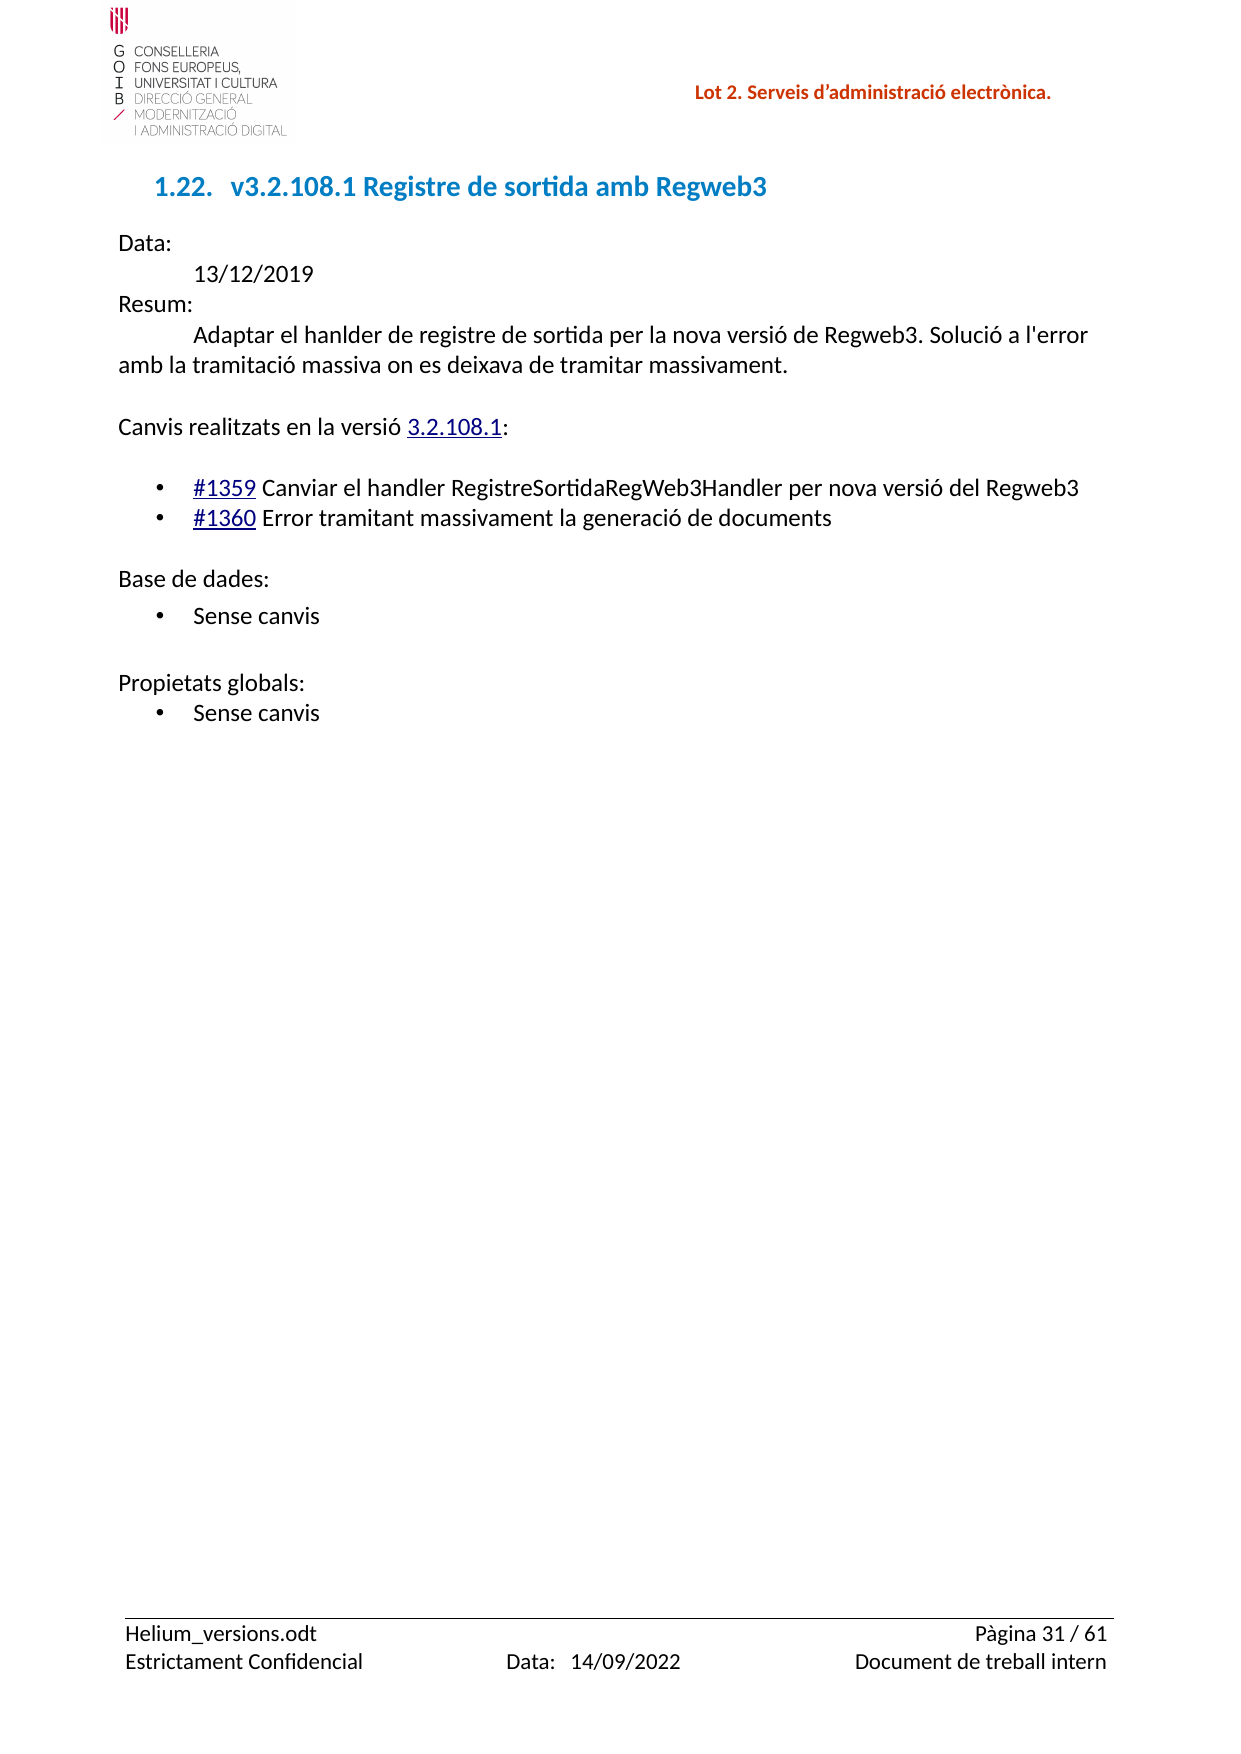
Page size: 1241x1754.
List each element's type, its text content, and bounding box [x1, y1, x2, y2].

list #1359 Canviar el handler RegistreSortidaRegWeb3Handler per nova versió del Regweb3 [156, 472, 1122, 502]
text Resum: [118, 289, 1122, 319]
text 13/12/2019 [118, 258, 1122, 289]
text Canvis realitzats en la versió 3.2.108.1: [118, 411, 1122, 441]
subtitle v3.2.108.1 Registre de sortida amb Regweb3 [153, 168, 1122, 204]
list #1360 Error tramitant massivament la generació de documents [156, 502, 1122, 533]
picture [100, 0, 297, 144]
text Base de dades: [118, 563, 1122, 594]
list Sense canvis [156, 600, 1122, 630]
text Data: [118, 228, 1122, 258]
text Adaptar el hanlder de registre de sortida per la nova versió de Regweb3. Solució a l'error amb la tramitació massiva on es deixava de tramitar massivament. [118, 319, 1122, 380]
text Propietats globals: [118, 667, 1122, 697]
list Sense canvis [156, 697, 1122, 728]
